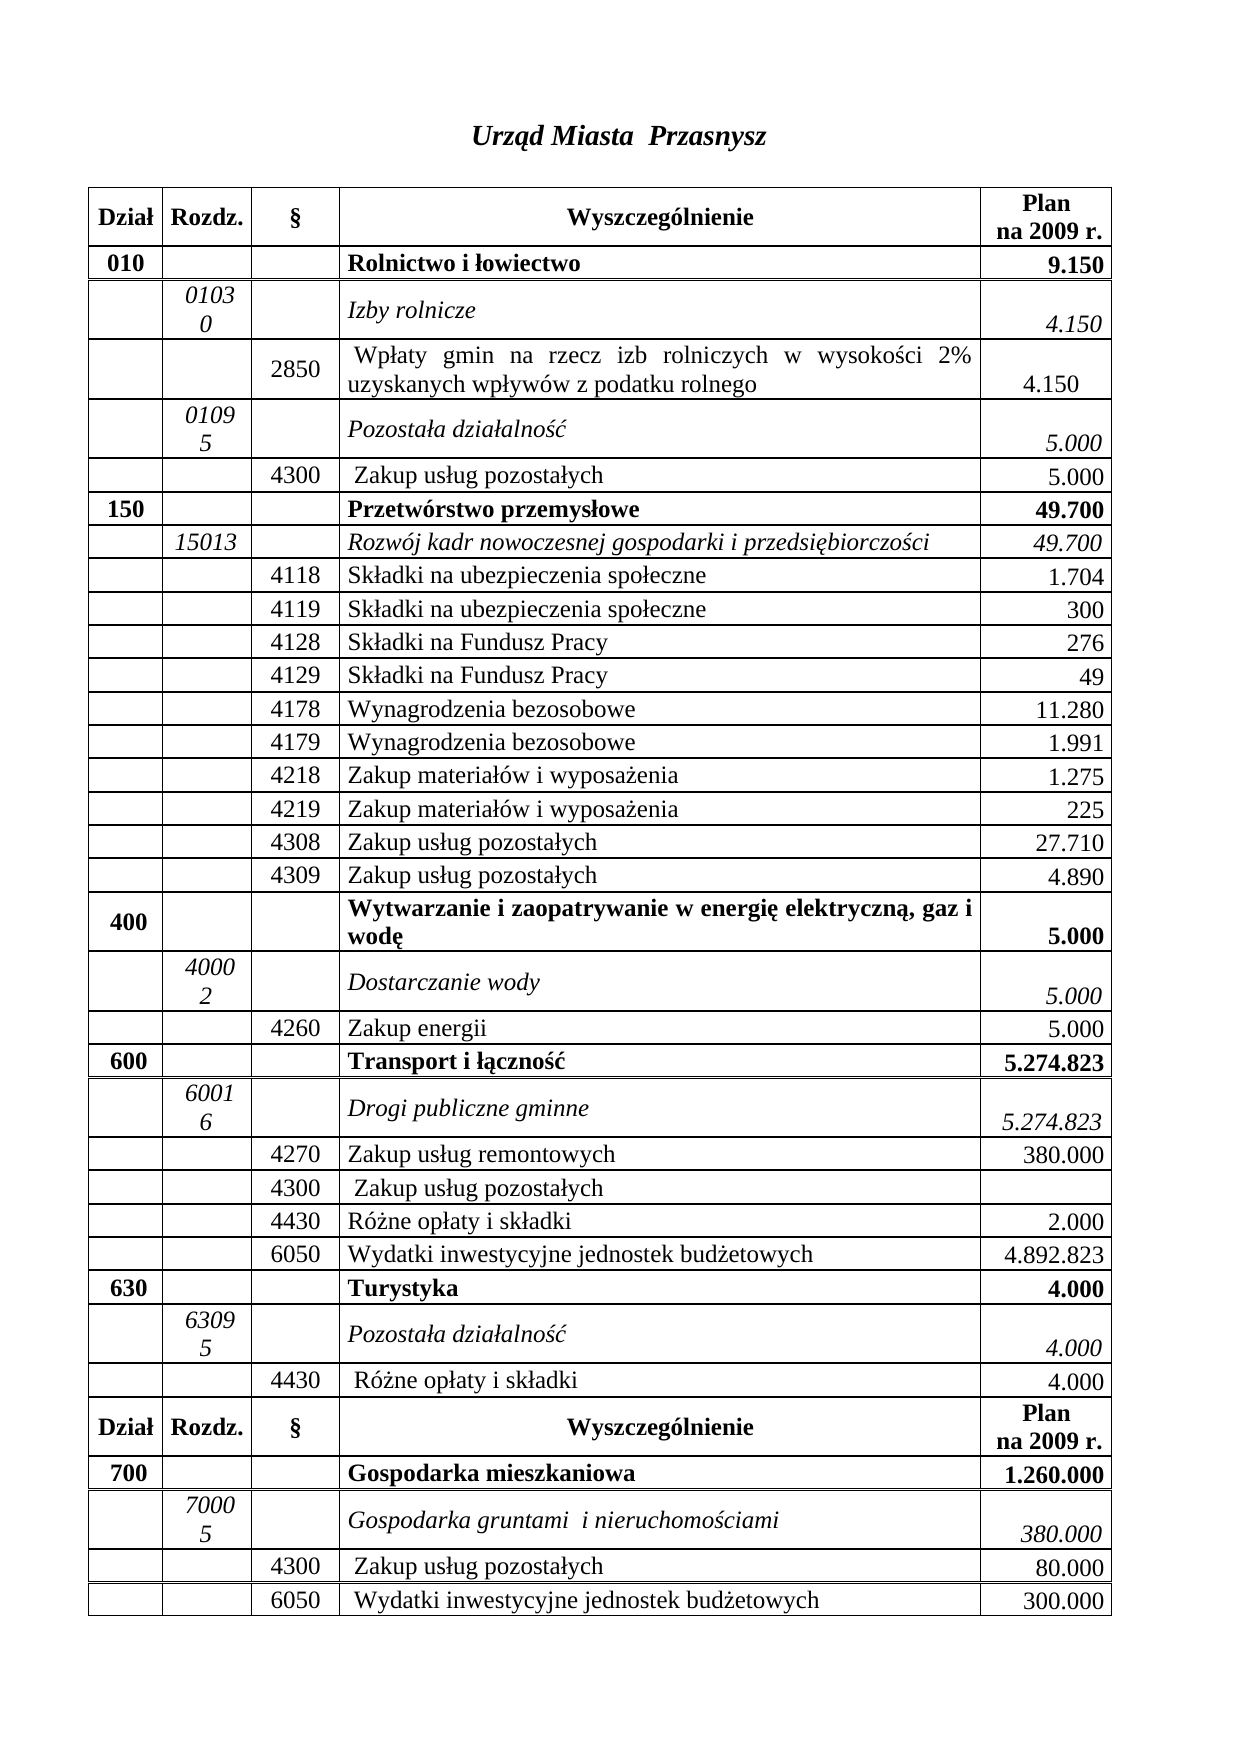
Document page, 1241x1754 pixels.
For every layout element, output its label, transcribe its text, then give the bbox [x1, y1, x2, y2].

table_cell 1.275 [981, 759, 1111, 791]
table_cell [89, 559, 162, 591]
table_cell 5.000 [981, 952, 1111, 1010]
table_cell 4309 [252, 859, 339, 891]
table_cell 4119 [252, 593, 339, 624]
table_cell 225 [981, 793, 1111, 824]
table_cell 5.274.823 [981, 1045, 1111, 1076]
table_cell 1.704 [981, 559, 1111, 591]
table_cell [163, 559, 251, 591]
table_cell Zakup energii [340, 1012, 980, 1043]
table_cell [163, 247, 251, 278]
table_cell 01095 [163, 400, 251, 457]
table_cell [252, 893, 339, 950]
table_cell 4.150 [981, 281, 1111, 338]
table_cell [89, 1171, 162, 1203]
table_cell 5.000 [981, 459, 1111, 491]
table_cell Różne opłaty i składki [340, 1205, 980, 1236]
table_cell [163, 1364, 251, 1396]
table_header Wyszczególnienie [340, 188, 980, 245]
table_cell 380.000 [981, 1138, 1111, 1169]
table_cell Wynagrodzenia bezosobowe [340, 726, 980, 757]
table_cell Wpłaty gmin na rzecz izb rolniczych w wysokości 2% uzyskanych wpływów z podatku rolnego [340, 340, 980, 398]
table_cell [89, 826, 162, 857]
table_header Rozdz. [163, 188, 251, 245]
table_cell [89, 626, 162, 657]
table_cell Składki na Fundusz Pracy [340, 626, 980, 657]
table_cell Zakup usług pozostałych [340, 459, 980, 491]
table_cell 4219 [252, 793, 339, 824]
table_cell [163, 593, 251, 624]
table_cell [163, 659, 251, 691]
table_cell Gospodarka mieszkaniowa [340, 1457, 980, 1488]
table_cell 40002 [163, 952, 251, 1010]
table_cell [89, 726, 162, 757]
table_cell [163, 459, 251, 491]
table_cell Drogi publiczne gminne [340, 1079, 980, 1136]
table_cell [163, 1171, 251, 1203]
table_cell Zakup materiałów i wyposażenia [340, 793, 980, 824]
table_cell [89, 1491, 162, 1548]
table_cell [89, 526, 162, 557]
table_cell 4.000 [981, 1305, 1111, 1362]
table_cell [252, 281, 339, 338]
table_cell [252, 1271, 339, 1303]
table_cell [252, 400, 339, 457]
table_cell [252, 1045, 339, 1076]
table_cell 6050 [252, 1238, 339, 1269]
table_cell 300 [981, 593, 1111, 624]
table_cell [89, 593, 162, 624]
table_cell Rozwój kadr nowoczesnej gospodarki i przedsiębiorczości [340, 526, 980, 557]
table_cell [163, 626, 251, 657]
table_cell 5.000 [981, 893, 1111, 950]
table_cell [163, 340, 251, 398]
table_cell 01030 [163, 281, 251, 338]
table_cell Zakup materiałów i wyposażenia [340, 759, 980, 791]
table_cell [252, 493, 339, 524]
table_cell 150 [89, 493, 162, 524]
table_cell [163, 1550, 251, 1581]
table_cell [89, 859, 162, 891]
table_cell 4430 [252, 1364, 339, 1396]
table_cell [89, 1079, 162, 1136]
table_cell [89, 340, 162, 398]
table_cell [163, 1238, 251, 1269]
table_cell 4.890 [981, 859, 1111, 891]
table_cell 70005 [163, 1491, 251, 1548]
table_cell Wynagrodzenia bezosobowe [340, 693, 980, 724]
table_cell [163, 1205, 251, 1236]
table_cell 2.000 [981, 1205, 1111, 1236]
table_cell 4218 [252, 759, 339, 791]
table_cell Pozostała działalność [340, 400, 980, 457]
table_cell [981, 1171, 1111, 1203]
table_cell 49.700 [981, 493, 1111, 524]
table_cell [89, 1550, 162, 1581]
table_cell Wyszczególnienie [340, 1398, 980, 1455]
table_cell [89, 659, 162, 691]
table_cell 63095 [163, 1305, 251, 1362]
table_cell 4.000 [981, 1271, 1111, 1303]
table_cell [252, 1079, 339, 1136]
table_cell [163, 1584, 251, 1615]
table_cell 15013 [163, 526, 251, 557]
table_cell 49.700 [981, 526, 1111, 557]
table_cell [163, 826, 251, 857]
table_cell [89, 1012, 162, 1043]
table_cell [163, 1045, 251, 1076]
table_cell 5.000 [981, 1012, 1111, 1043]
table_cell [163, 726, 251, 757]
table_cell [89, 1138, 162, 1169]
table_cell 27.710 [981, 826, 1111, 857]
table_cell 276 [981, 626, 1111, 657]
table_cell 1.991 [981, 726, 1111, 757]
table_cell Gospodarka gruntami i nieruchomościami [340, 1491, 980, 1548]
table_cell 49 [981, 659, 1111, 691]
table_cell 4118 [252, 559, 339, 591]
table_cell 4270 [252, 1138, 339, 1169]
table_cell 80.000 [981, 1550, 1111, 1581]
table_cell [252, 247, 339, 278]
table_cell [163, 1012, 251, 1043]
table_cell 11.280 [981, 693, 1111, 724]
table_cell 4430 [252, 1205, 339, 1236]
table_cell Różne opłaty i składki [340, 1364, 980, 1396]
table_cell [89, 793, 162, 824]
table_cell Przetwórstwo przemysłowe [340, 493, 980, 524]
table_cell Plan na 2009 r. [981, 1398, 1111, 1455]
table_header § [252, 188, 339, 245]
table_cell 4308 [252, 826, 339, 857]
table_cell [163, 859, 251, 891]
table_cell Dostarczanie wody [340, 952, 980, 1010]
table_cell [89, 1238, 162, 1269]
table_cell 630 [89, 1271, 162, 1303]
table_cell [163, 693, 251, 724]
table_cell [252, 1457, 339, 1488]
table_cell Zakup usług pozostałych [340, 859, 980, 891]
table_header Dział [89, 188, 162, 245]
table_cell Składki na ubezpieczenia społeczne [340, 593, 980, 624]
table_cell [89, 1364, 162, 1396]
table_cell [252, 526, 339, 557]
table_cell 4128 [252, 626, 339, 657]
table_cell Wydatki inwestycyjne jednostek budżetowych [340, 1238, 980, 1269]
table_cell [89, 459, 162, 491]
table_cell 380.000 [981, 1491, 1111, 1548]
table_cell [89, 281, 162, 338]
table_header Plan na 2009 r. [981, 188, 1111, 245]
table_cell [89, 759, 162, 791]
table_cell 1.260.000 [981, 1457, 1111, 1488]
table_cell [89, 1584, 162, 1615]
table_cell [89, 400, 162, 457]
table_cell 600 [89, 1045, 162, 1076]
table_cell [252, 952, 339, 1010]
table_cell [252, 1491, 339, 1548]
table_cell [163, 1457, 251, 1488]
table_cell Izby rolnicze [340, 281, 980, 338]
table_cell 4.892.823 [981, 1238, 1111, 1269]
table_cell Zakup usług remontowych [340, 1138, 980, 1169]
table_cell Wytwarzanie i zaopatrywanie w energię elektryczną, gaz i wodę [340, 893, 980, 950]
table_cell Rolnictwo i łowiectwo [340, 247, 980, 278]
table_cell 2850 [252, 340, 339, 398]
table_cell Transport i łączność [340, 1045, 980, 1076]
table_cell [163, 1138, 251, 1169]
table_cell [163, 893, 251, 950]
table_cell [89, 1205, 162, 1236]
table_cell Zakup usług pozostałych [340, 1550, 980, 1581]
table_cell 4179 [252, 726, 339, 757]
table_cell 4260 [252, 1012, 339, 1043]
table_cell 400 [89, 893, 162, 950]
table_cell Rozdz. [163, 1398, 251, 1455]
table_cell Wydatki inwestycyjne jednostek budżetowych [340, 1584, 980, 1615]
table_cell 5.274.823 [981, 1079, 1111, 1136]
table_cell 4300 [252, 1550, 339, 1581]
table_cell § [252, 1398, 339, 1455]
table_cell Zakup usług pozostałych [340, 1171, 980, 1203]
table_cell [252, 1305, 339, 1362]
table_cell Składki na ubezpieczenia społeczne [340, 559, 980, 591]
table_cell 4300 [252, 1171, 339, 1203]
table_cell 5.000 [981, 400, 1111, 457]
table_cell Turystyka [340, 1271, 980, 1303]
table_cell [163, 493, 251, 524]
table_cell 010 [89, 247, 162, 278]
table_cell [89, 693, 162, 724]
table_cell 9.150 [981, 247, 1111, 278]
table_cell Zakup usług pozostałych [340, 826, 980, 857]
table_cell 4129 [252, 659, 339, 691]
table_cell [89, 1305, 162, 1362]
table_cell Dział [89, 1398, 162, 1455]
table_cell [89, 952, 162, 1010]
table_cell [163, 1271, 251, 1303]
table_cell 6050 [252, 1584, 339, 1615]
table_cell Składki na Fundusz Pracy [340, 659, 980, 691]
table_cell 4178 [252, 693, 339, 724]
table_cell 4.150 [981, 340, 1111, 398]
table_cell 700 [89, 1457, 162, 1488]
table_cell [163, 793, 251, 824]
table_cell 300.000 [981, 1584, 1111, 1615]
table_cell Pozostała działalność [340, 1305, 980, 1362]
table_cell 4300 [252, 459, 339, 491]
table_cell 4.000 [981, 1364, 1111, 1396]
subtitle Urząd Miasta Przasnysz [118, 118, 1122, 152]
table_cell 60016 [163, 1079, 251, 1136]
table_cell [163, 759, 251, 791]
